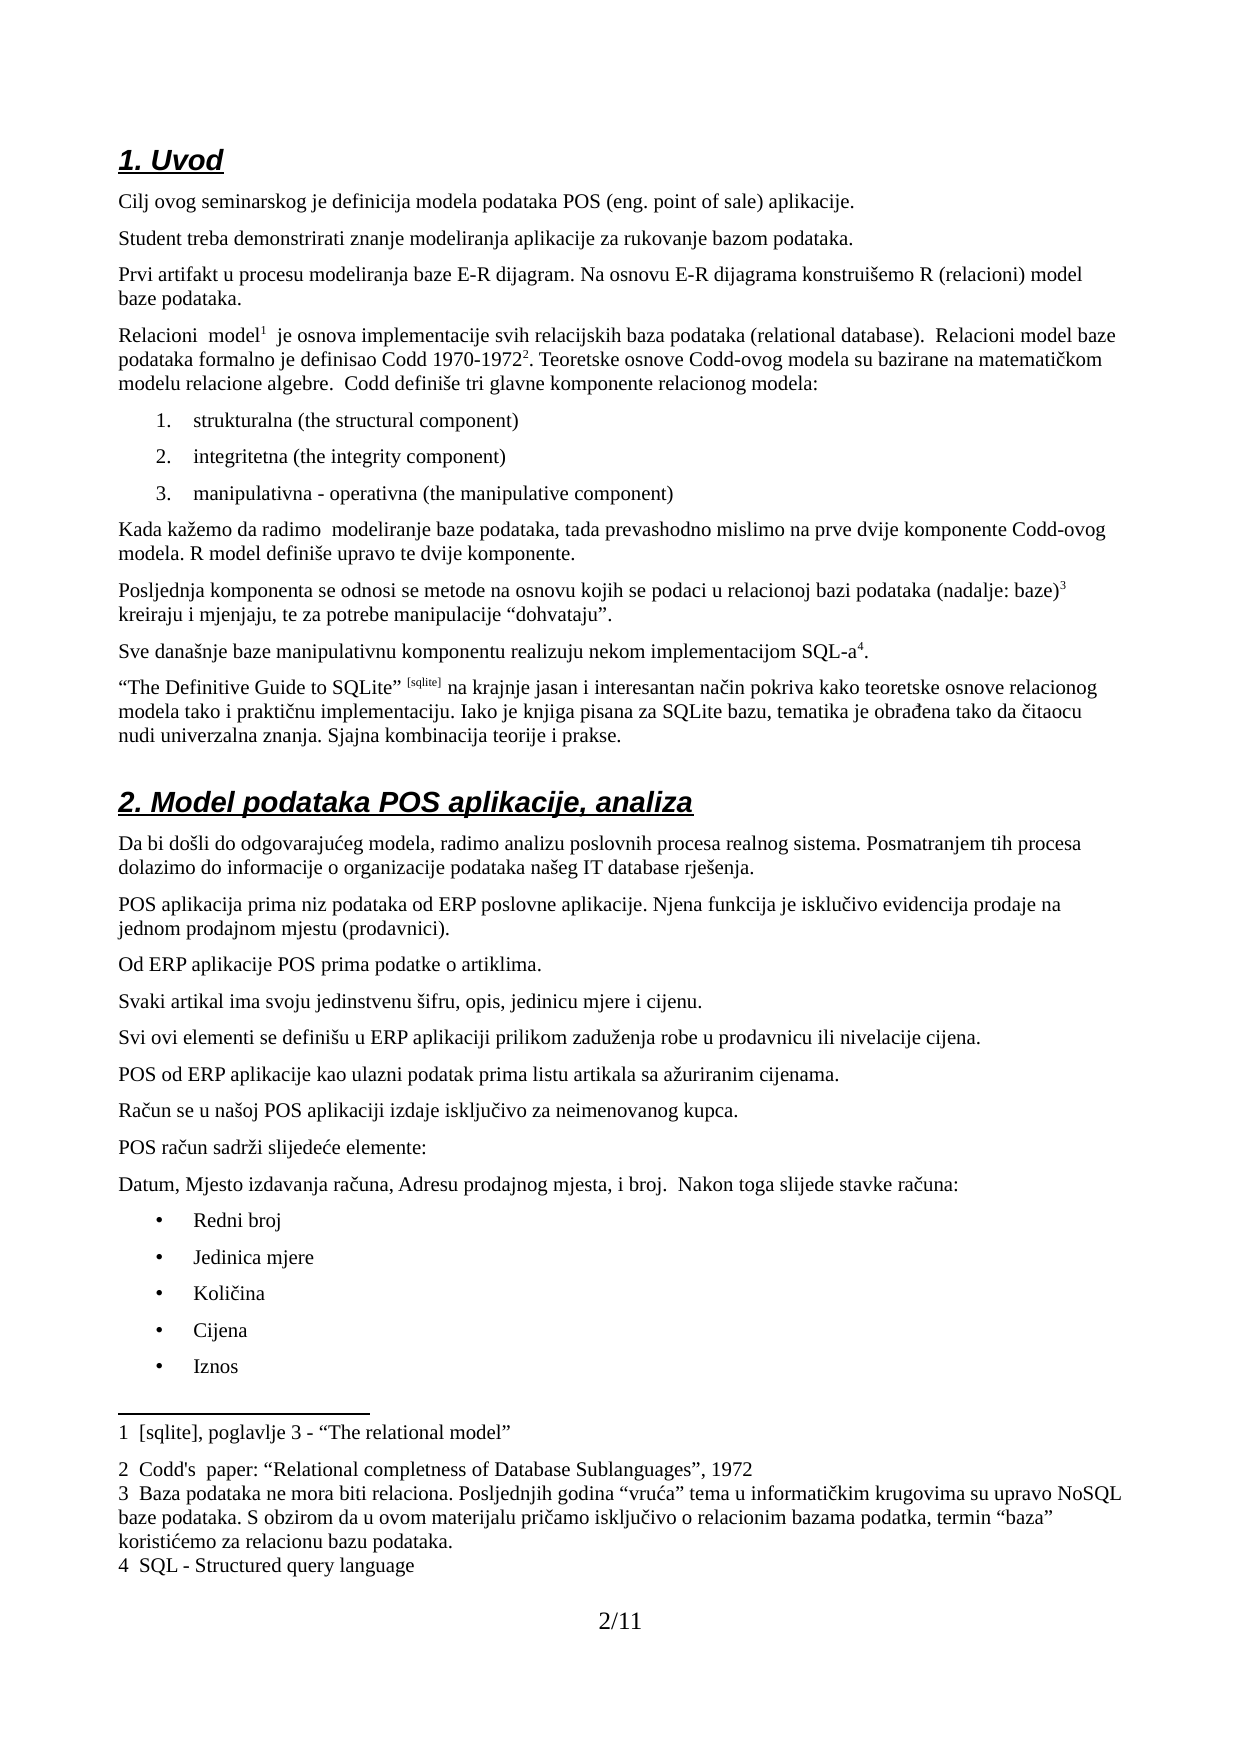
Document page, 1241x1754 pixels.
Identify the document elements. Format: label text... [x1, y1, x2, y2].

list Količina [156, 1281, 1122, 1305]
text Student treba demonstrirati znanje modeliranja aplikacije za rukovanje bazom podataka. [118, 226, 1122, 250]
text Datum, Mjesto izdavanja računa, Adresu prodajnog mjesta, i broj. Nakon toga slijede stavke računa: [118, 1171, 1122, 1196]
text POS račun sadrži slijedeće elemente: [118, 1135, 1122, 1159]
list integritetna (the integrity component) [156, 444, 1122, 468]
text POS aplikacija prima niz podataka od ERP poslovne aplikacije. Njena funkcija je isklučivo evidencija prodaje na jednom prodajnom mjestu (prodavnici). [118, 891, 1122, 939]
text Od ERP aplikacije POS prima podatke o artiklima. [118, 952, 1122, 976]
list strukturalna (the structural component) [156, 408, 1122, 432]
list Redni broj [156, 1208, 1122, 1232]
text [sqlite], poglavlje 3 - “The relational model” [118, 1420, 1122, 1444]
subtitle 1. Uvod [118, 143, 1122, 177]
text Račun se u našoj POS aplikaciji izdaje isključivo za neimenovanog kupca. [118, 1098, 1122, 1122]
list Cijena [156, 1318, 1122, 1342]
text SQL - Structured query language [118, 1553, 1122, 1577]
text Cilj ovog seminarskog je definicija modela podataka POS (eng. point of sale) aplikacije. [118, 189, 1122, 213]
list Jedinica mjere [156, 1244, 1122, 1269]
text Svaki artikal ima svoju jedinstvenu šifru, opis, jedinicu mjere i cijenu. [118, 989, 1122, 1013]
text Posljednja komponenta se odnosi se metode na osnovu kojih se podaci u relacionoj bazi podataka (nadalje: baze) kreiraju i mjenjaju, te za potrebe manipulacije “dohvataju”. [118, 578, 1122, 626]
text Sve današnje baze manipulativnu komponentu realizuju nekom implementacijom SQL-a. [118, 638, 1122, 663]
text Svi ovi elementi se definišu u ERP aplikaciji prilikom zaduženja robe u prodavnicu ili nivelacije cijena. [118, 1025, 1122, 1049]
text “The Definitive Guide to SQLite” [sqlite] na krajnje jasan i interesantan način pokriva kako teoretske osnove relacionog modela tako i praktičnu implementaciju. Iako je knjiga pisana za SQLite bazu, tematika je obrađena tako da čitaocu nudi univerzalna znanja. Sjajna kombinacija teorije i prakse. [118, 675, 1122, 747]
text Kada kažemo da radimo modeliranje baze podataka, tada prevashodno mislimo na prve dvije komponente Codd-ovog modela. R model definiše upravo te dvije komponente. [118, 517, 1122, 565]
text POS od ERP aplikacije kao ulazni podatak prima listu artikala sa ažuriranim cijenama. [118, 1062, 1122, 1086]
text Codd's paper: “Relational completness of Database Sublanguages”, 1972 [118, 1457, 1122, 1481]
list Iznos [156, 1354, 1122, 1378]
subtitle 2. Model podataka POS aplikacije, analiza [118, 785, 1122, 818]
text Prvi artifakt u procesu modeliranja baze E-R dijagram. Na osnovu E-R dijagrama konstruišemo R (relacioni) model baze podataka. [118, 262, 1122, 310]
text Da bi došli do odgovarajućeg modela, radimo analizu poslovnih procesa realnog sistema. Posmatranjem tih procesa dolazimo do informacije o organizacije podataka našeg IT database rješenja. [118, 831, 1122, 879]
list manipulativna - operativna (the manipulative component) [156, 481, 1122, 505]
text Baza podataka ne mora biti relaciona. Posljednjih godina “vruća” tema u informatičkim krugovima su upravo NoSQL baze podataka. S obzirom da u ovom materijalu pričamo isključivo o relacionim bazama podatka, termin “baza” koristićemo za relacionu bazu podataka. [118, 1481, 1122, 1553]
text Relacioni model je osnova implementacije svih relacijskih baza podataka (relational database). Relacioni model baze podataka formalno je definisao Codd 1970-1972. Teoretske osnove Codd-ovog modela su bazirane na matematičkom modelu relacione algebre. Codd definiše tri glavne komponente relacionog modela: [118, 323, 1122, 395]
